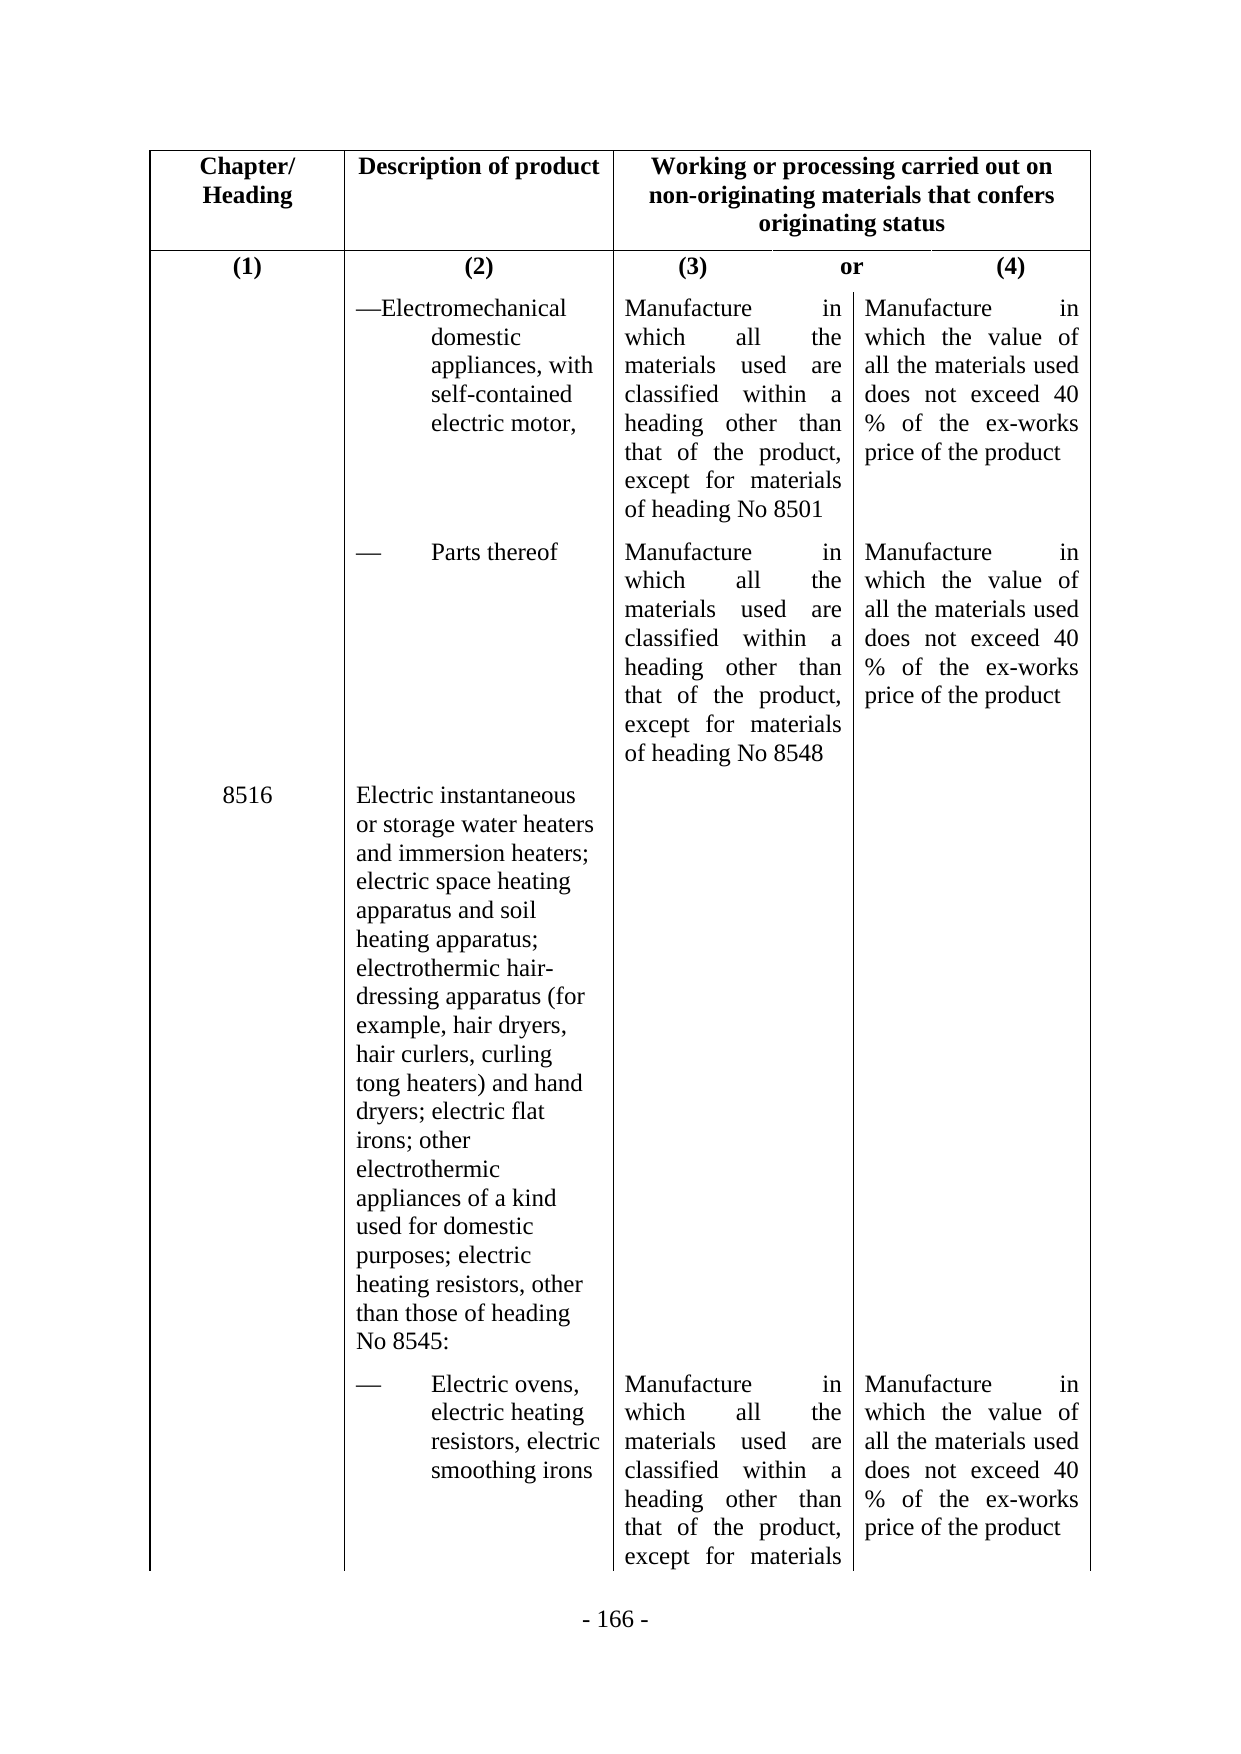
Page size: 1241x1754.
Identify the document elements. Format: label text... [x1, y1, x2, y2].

table_cell [614, 780, 853, 1368]
table_cell [151, 293, 344, 536]
table_cell or [773, 251, 931, 292]
table_header Chapter/Heading [151, 151, 344, 250]
table_cell Manufacture in which the value of all the materials used does not exceed 40 % of the ex-works price of the product [854, 293, 1090, 536]
table_header Working or processing carried out on non-originating materials that confers originating status [614, 151, 1090, 250]
table_cell [151, 537, 344, 779]
table_cell —Electromechanical domestic appliances, with self-contained electric motor, [345, 293, 613, 536]
table_cell Manufacture in which all the materials used are classified within a heading other than that of the product, except for materials of heading No 8548 [614, 537, 853, 779]
table_cell [854, 780, 1090, 1368]
table_cell (3) [614, 251, 772, 292]
table_cell — Electric ovens, electric heating resistors, electric smoothing irons [345, 1369, 613, 1570]
table_cell 8516 [151, 780, 344, 1368]
table_cell Manufacture in which the value of all the materials used does not exceed 40 % of the ex-works price of the product [854, 1369, 1090, 1570]
table_cell (4) [932, 251, 1090, 292]
table_cell (2) [345, 251, 613, 292]
table_header Description of product [345, 151, 613, 250]
table_cell Manufacture in which the value of all the materials used does not exceed 40 % of the ex-works price of the product [854, 537, 1090, 779]
table_cell [151, 1369, 344, 1570]
table_cell Manufacture in which all the materials used are classified within a heading other than that of the product, except for materials [614, 1369, 853, 1570]
table_cell (1) [151, 251, 344, 292]
table_cell — Parts thereof [345, 537, 613, 779]
table_cell Electric instantaneous or storage water heaters and immersion heaters; electric space heating apparatus and soil heating apparatus; electrothermic hair-dressing apparatus (for example, hair dryers, hair curlers, curling tong heaters) and hand dryers; electric flat irons; other electrothermic appliances of a kind used for domestic purposes; electric heating resistors, other than those of heading No 8545: [345, 780, 613, 1368]
table_cell Manufacture in which all the materials used are classified within a heading other than that of the product, except for materials of heading No 8501 [614, 293, 853, 536]
